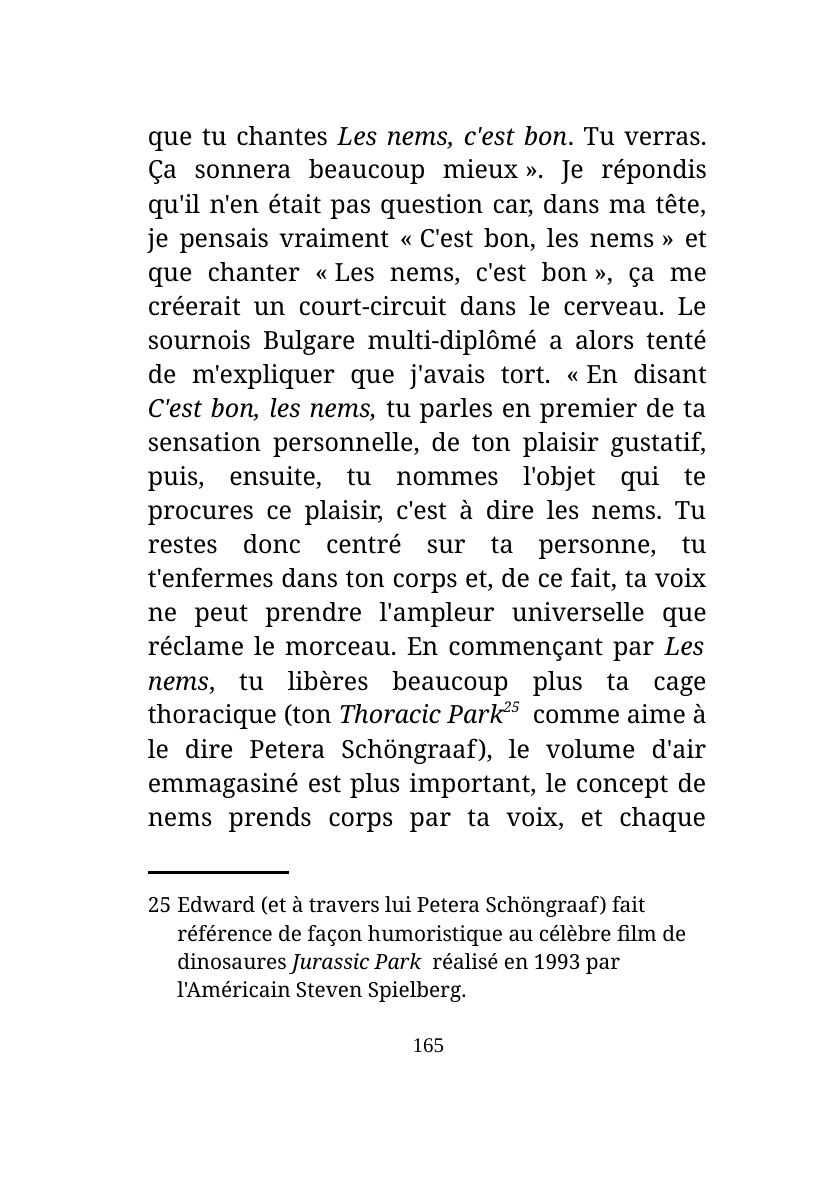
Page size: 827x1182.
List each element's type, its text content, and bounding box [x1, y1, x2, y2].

text que tu chantes Les nems, c'est bon. Tu verras. Ça sonnera beaucoup mieux ». Je répondis qu'il n'en était pas question car, dans ma tête, je pensais vraiment « C'est bon, les nems » et que chanter « Les nems, c'est bon », ça me créerait un court‑circuit dans le cerveau. Le sournois Bulgare multi‑diplômé a alors tenté de m'expliquer que j'avais tort. « En disant C'est bon, les nems, tu parles en premier de ta sensation personnelle, de ton plaisir gustatif, puis, ensuite, tu nommes l'objet qui te procures ce plaisir, c'est à dire les nems. Tu restes donc centré sur ta personne, tu t'enfermes dans ton corps et, de ce fait, ta voix ne peut prendre l'ampleur universelle que réclame le morceau. En commençant par Les nems, tu libères beaucoup plus ta cage thoracique (ton Thoracic Park comme aime à le dire Petera Schöngraaf), le volume d'air emmagasiné est plus important, le concept de nems prends corps par ta voix, et chaque [148, 118, 707, 833]
text Edward (et à travers lui Petera Schöngraaf) fait référence de façon humoristique au célèbre film de dinosaures Jurassic Park réalisé en 1993 par l'Américain Steven Spielberg. [148, 890, 709, 1004]
